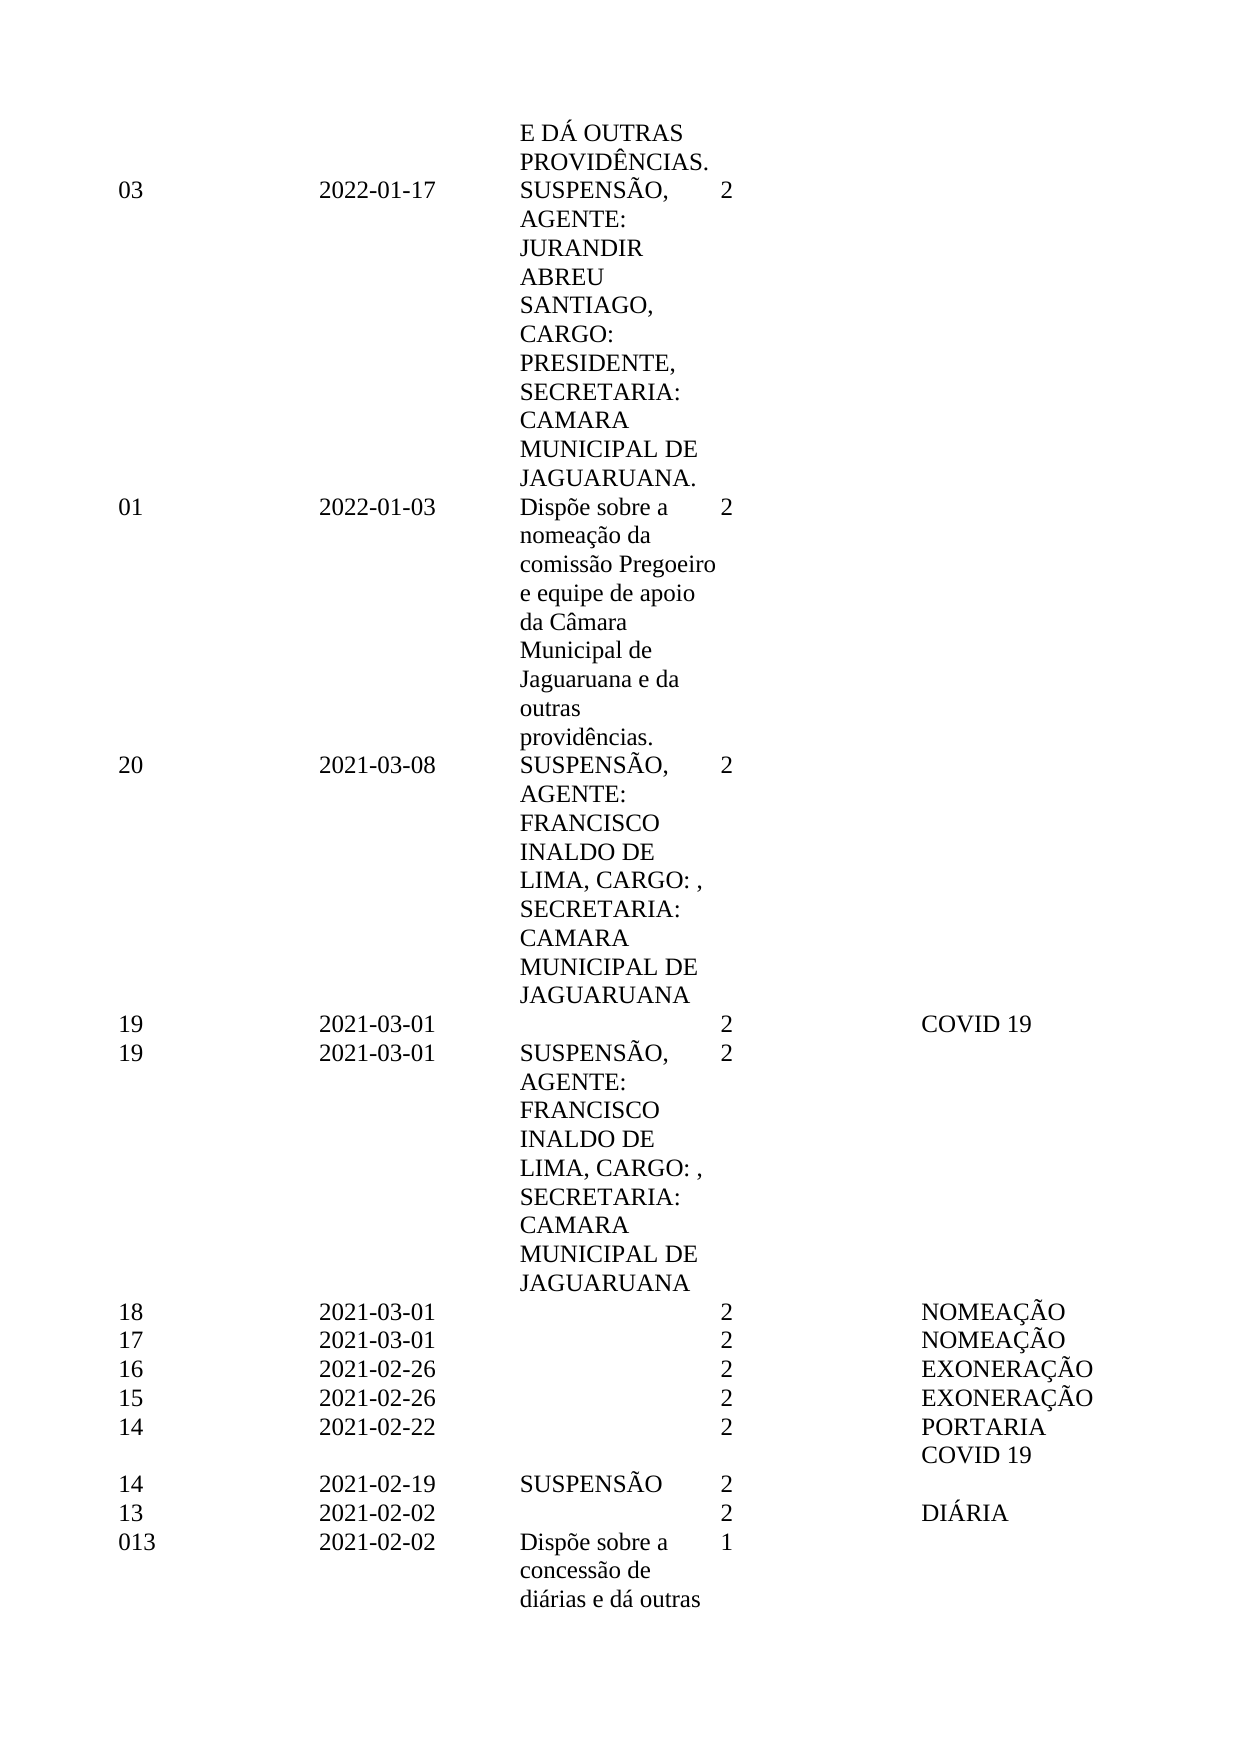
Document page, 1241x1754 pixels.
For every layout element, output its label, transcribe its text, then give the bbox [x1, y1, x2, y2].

table_cell 2022-01-17 [319, 176, 519, 492]
table_cell [520, 1297, 720, 1326]
table_cell [520, 1326, 720, 1354]
table_cell 2 [720, 751, 921, 1009]
table_cell [720, 118, 921, 176]
table_cell SUSPENSÃO, AGENTE: FRANCISCO INALDO DE LIMA, CARGO: , SECRETARIA: CAMARA MUNICIPAL DE JAGUARUANA [520, 1038, 720, 1297]
table_cell 2 [720, 1038, 921, 1297]
table_cell 2 [720, 492, 921, 751]
table_cell 2 [720, 1326, 921, 1354]
table_cell 2021-02-19 [319, 1469, 519, 1498]
table_cell Dispõe sobre a concessão de diárias e dá outras [520, 1527, 720, 1613]
table_cell [520, 1383, 720, 1412]
table_cell [921, 176, 1122, 492]
table_cell [520, 1412, 720, 1469]
table_cell 15 [118, 1383, 319, 1412]
table_cell PORTARIA COVID 19 [921, 1412, 1122, 1469]
table_cell 2 [720, 1297, 921, 1326]
table_cell 19 [118, 1009, 319, 1038]
table_cell 2022-01-03 [319, 492, 519, 751]
table_cell 19 [118, 1038, 319, 1297]
table_cell COVID 19 [921, 1009, 1122, 1038]
table_cell Dispõe sobre a nomeação da comissão Pregoeiro e equipe de apoio da Câmara Municipal de Jaguaruana e da outras providências. [520, 492, 720, 751]
table_cell 1 [720, 1527, 921, 1613]
table_cell [921, 118, 1122, 176]
table_cell [921, 1469, 1122, 1498]
table_cell 01 [118, 492, 319, 751]
table_cell 2021-03-01 [319, 1297, 519, 1326]
table_cell 2 [720, 1354, 921, 1383]
table_cell [921, 1038, 1122, 1297]
table_cell DIÁRIA [921, 1498, 1122, 1527]
table_cell EXONERAÇÃO [921, 1354, 1122, 1383]
table_cell SUSPENSÃO, AGENTE: JURANDIR ABREU SANTIAGO, CARGO: PRESIDENTE, SECRETARIA: CAMARA MUNICIPAL DE JAGUARUANA. [520, 176, 720, 492]
table_cell [319, 118, 519, 176]
table_cell 2021-02-22 [319, 1412, 519, 1469]
table_cell 2 [720, 1412, 921, 1469]
table_cell EXONERAÇÃO [921, 1383, 1122, 1412]
table_cell 2 [720, 1498, 921, 1527]
table_cell NOMEAÇÃO [921, 1297, 1122, 1326]
table_cell 2 [720, 1383, 921, 1412]
table_cell 2021-02-26 [319, 1354, 519, 1383]
table_cell 2021-02-02 [319, 1498, 519, 1527]
table_cell 14 [118, 1469, 319, 1498]
table_cell 013 [118, 1527, 319, 1613]
table_cell 2021-03-01 [319, 1038, 519, 1297]
table_cell [520, 1354, 720, 1383]
table_cell 03 [118, 176, 319, 492]
table_cell E DÁ OUTRAS PROVIDÊNCIAS. [520, 118, 720, 176]
table_cell [921, 1527, 1122, 1613]
table_cell 20 [118, 751, 319, 1009]
table_cell [520, 1498, 720, 1527]
table_cell 2 [720, 1469, 921, 1498]
table_cell 2021-03-01 [319, 1009, 519, 1038]
table_cell 2 [720, 1009, 921, 1038]
table_cell [921, 492, 1122, 751]
table_cell 16 [118, 1354, 319, 1383]
table_cell 2021-02-02 [319, 1527, 519, 1613]
table_cell 17 [118, 1326, 319, 1354]
table_cell [520, 1009, 720, 1038]
table_cell 2021-03-01 [319, 1326, 519, 1354]
table_cell [921, 751, 1122, 1009]
table_cell 2 [720, 176, 921, 492]
table_cell SUSPENSÃO [520, 1469, 720, 1498]
table_cell NOMEAÇÃO [921, 1326, 1122, 1354]
table_cell [118, 118, 319, 176]
table_cell 13 [118, 1498, 319, 1527]
table_cell SUSPENSÃO, AGENTE: FRANCISCO INALDO DE LIMA, CARGO: , SECRETARIA: CAMARA MUNICIPAL DE JAGUARUANA [520, 751, 720, 1009]
table_cell 14 [118, 1412, 319, 1469]
table_cell 2021-03-08 [319, 751, 519, 1009]
table_cell 18 [118, 1297, 319, 1326]
table_cell 2021-02-26 [319, 1383, 519, 1412]
